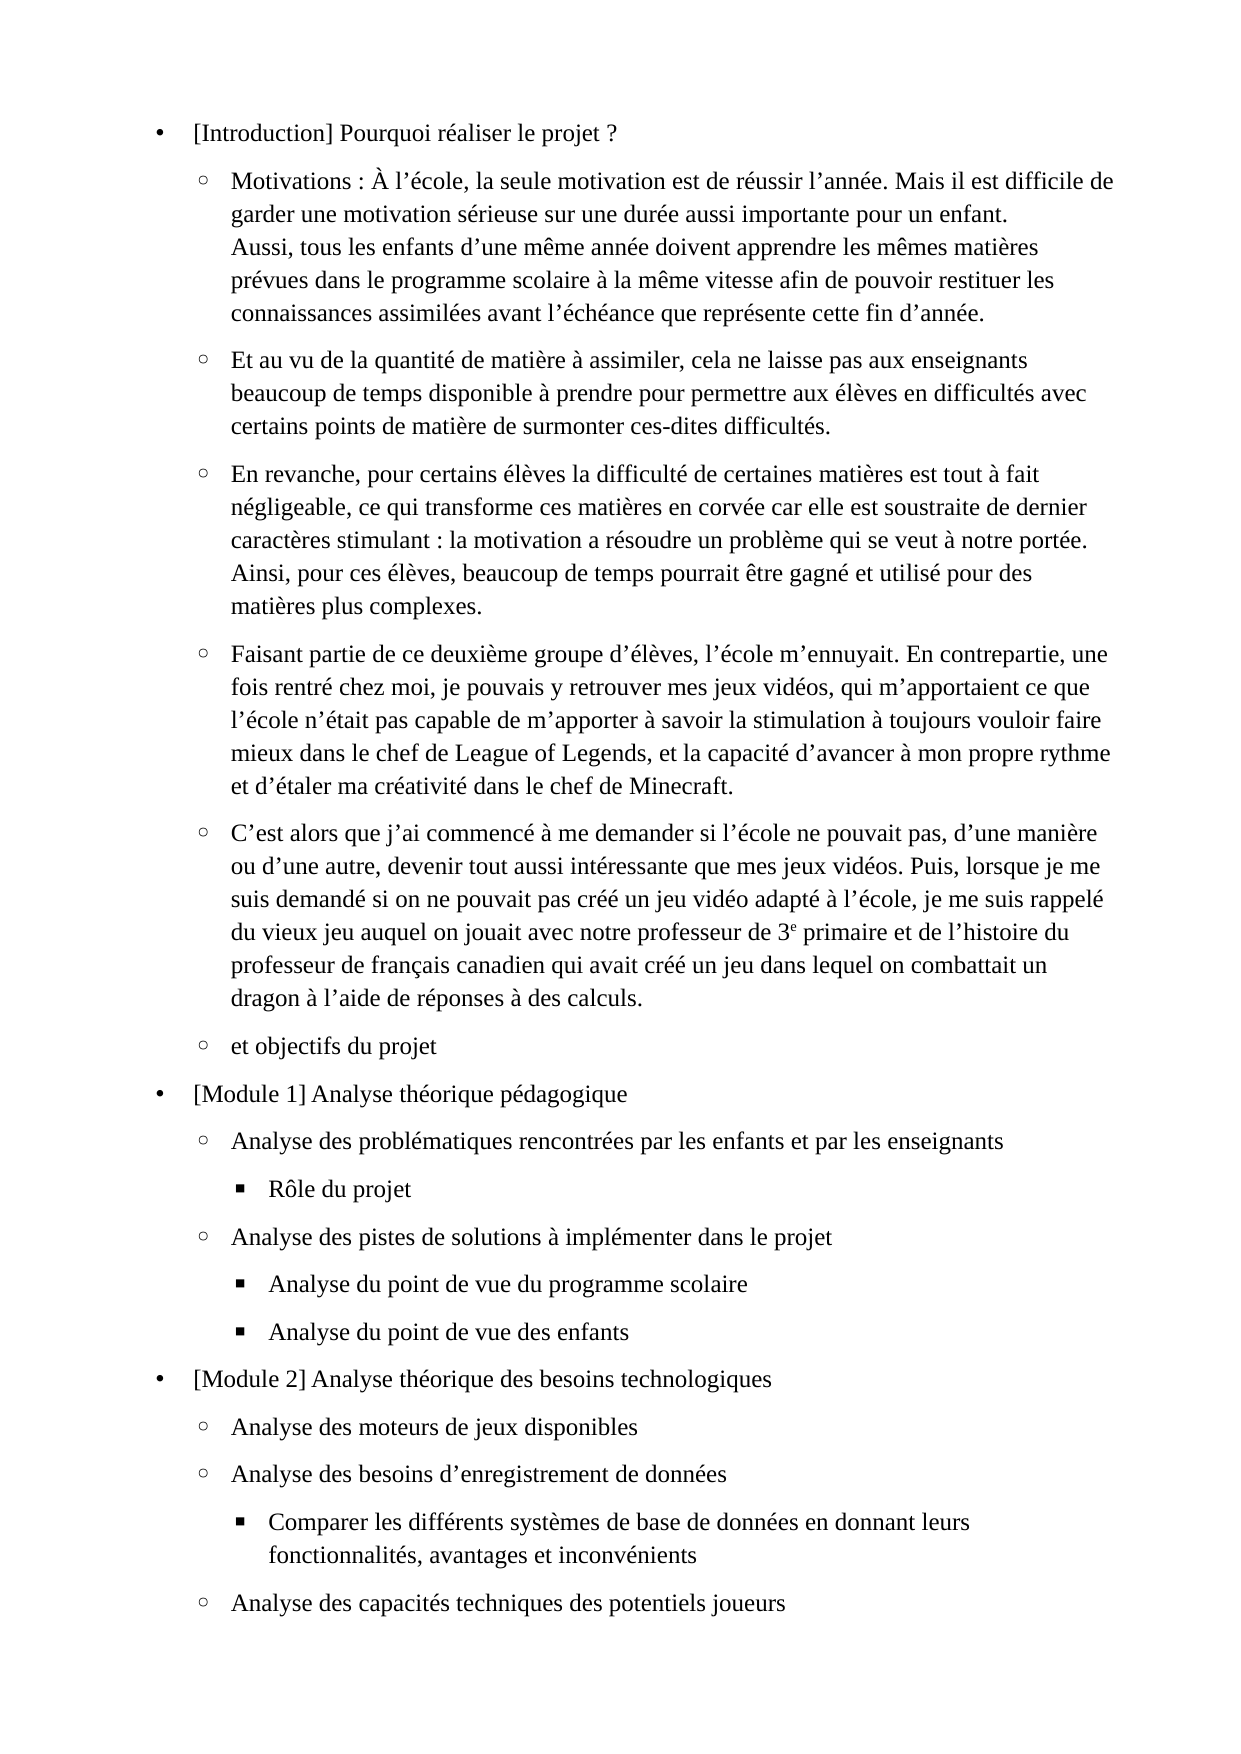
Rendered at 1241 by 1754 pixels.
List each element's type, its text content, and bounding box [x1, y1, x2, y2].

list Analyse des moteurs de jeux disponibles [193, 1412, 1122, 1441]
list Analyse du point de vue du programme scolaire [231, 1269, 1122, 1298]
list Analyse du point de vue des enfants [231, 1317, 1122, 1346]
list Et au vu de la quantité de matière à assimiler, cela ne laisse pas aux enseignants beaucoup de temps disponible à prendre pour permettre aux élèves en difficultés avec certains points de matière de surmonter ces-dites difficultés. [193, 345, 1122, 440]
list Analyse des capacités techniques des potentiels joueurs [193, 1588, 1122, 1617]
list [Module 1] Analyse théorique pédagogique [156, 1079, 1122, 1107]
list Analyse des pistes de solutions à implémenter dans le projet [193, 1222, 1122, 1250]
list Analyse des besoins d’enregistrement de données [193, 1459, 1122, 1488]
list [Introduction] Pourquoi réaliser le projet ? [156, 118, 1122, 147]
list et objectifs du projet [193, 1031, 1122, 1060]
list En revanche, pour certains élèves la difficulté de certaines matières est tout à fait négligeable, ce qui transforme ces matières en corvée car elle est soustraite de dernier caractères stimulant : la motivation a résoudre un problème qui se veut à notre portée. Ainsi, pour ces élèves, beaucoup de temps pourrait être gagné et utilisé pour des matières plus complexes. [193, 459, 1122, 620]
list Rôle du projet [231, 1174, 1122, 1203]
list C’est alors que j’ai commencé à me demander si l’école ne pouvait pas, d’une manière ou d’une autre, devenir tout aussi intéressante que mes jeux vidéos. Puis, lorsque je me suis demandé si on ne pouvait pas créé un jeu vidéo adapté à l’école, je me suis rappelé du vieux jeu auquel on jouait avec notre professeur de 3e primaire et de l’histoire du professeur de français canadien qui avait créé un jeu dans lequel on combattait un dragon à l’aide de réponses à des calculs. [193, 818, 1122, 1012]
list Analyse des problématiques rencontrées par les enfants et par les enseignants [193, 1126, 1122, 1155]
list [Module 2] Analyse théorique des besoins technologiques [156, 1364, 1122, 1393]
list Faisant partie de ce deuxième groupe d’élèves, l’école m’ennuyait. En contrepartie, une fois rentré chez moi, je pouvais y retrouver mes jeux vidéos, qui m’apportaient ce que l’école n’était pas capable de m’apporter à savoir la stimulation à toujours vouloir faire mieux dans le chef de League of Legends, et la capacité d’avancer à mon propre rythme et d’étaler ma créativité dans le chef de Minecraft. [193, 639, 1122, 799]
list Comparer les différents systèmes de base de données en donnant leurs fonctionnalités, avantages et inconvénients [231, 1507, 1122, 1569]
list Motivations : À l’école, la seule motivation est de réussir l’année. Mais il est difficile de garder une motivation sérieuse sur une durée aussi importante pour un enfant. Aussi, tous les enfants d’une même année doivent apprendre les mêmes matières prévues dans le programme scolaire à la même vitesse afin de pouvoir restituer les connaissances assimilées avant l’échéance que représente cette fin d’année. [193, 166, 1122, 327]
